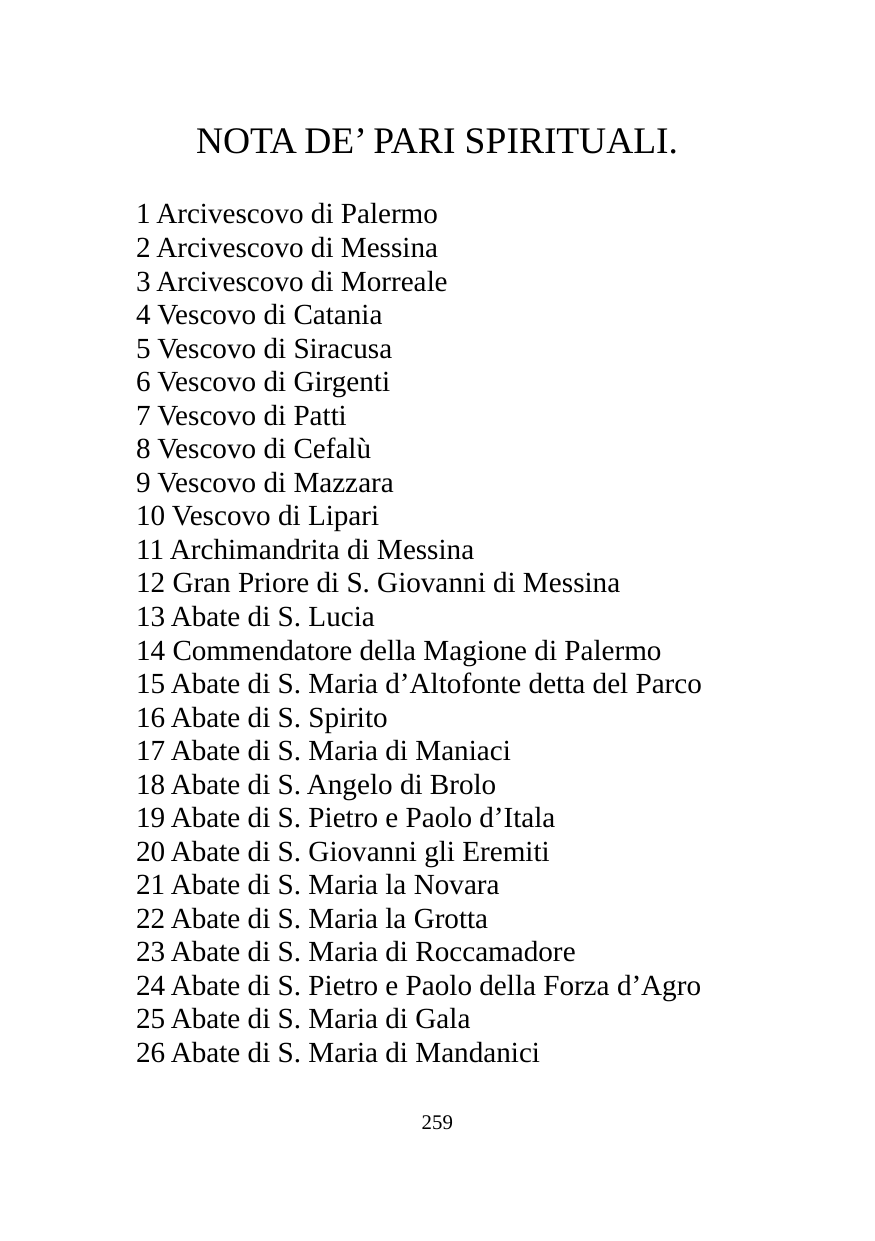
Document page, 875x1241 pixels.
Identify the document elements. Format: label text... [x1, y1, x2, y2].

text 12 Gran Priore di S. Giovanni di Messina [106, 566, 768, 599]
text 11 Archimandrita di Messina [106, 532, 768, 566]
text 15 Abate di S. Maria d’Altofonte detta del Parco [106, 666, 768, 700]
text 6 Vescovo di Girgenti [106, 364, 768, 398]
text 26 Abate di S. Maria di Mandanici [106, 1035, 768, 1069]
text 21 Abate di S. Maria la Novara [106, 867, 768, 901]
text 18 Abate di S. Angelo di Brolo [106, 767, 768, 800]
text 17 Abate di S. Maria di Maniaci [106, 733, 768, 767]
text 25 Abate di S. Maria di Gala [106, 1002, 768, 1035]
text 9 Vescovo di Mazzara [106, 465, 768, 498]
text 8 Vescovo di Cefalù [106, 431, 768, 465]
text 16 Abate di S. Spirito [106, 700, 768, 733]
text 19 Abate di S. Pietro e Paolo d’Itala [106, 800, 768, 834]
text 1 Arcivescovo di Palermo [106, 197, 768, 230]
text 24 Abate di S. Pietro e Paolo della Forza d’Agro [106, 968, 768, 1002]
text 13 Abate di S. Lucia [106, 599, 768, 633]
text 3 Arcivescovo di Morreale [106, 264, 768, 297]
text 23 Abate di S. Maria di Roccamadore [106, 934, 768, 968]
text 22 Abate di S. Maria la Grotta [106, 901, 768, 934]
text 14 Commendatore della Magione di Palermo [106, 633, 768, 666]
text 5 Vescovo di Siracusa [106, 331, 768, 364]
text 4 Vescovo di Catania [106, 297, 768, 331]
text 10 Vescovo di Lipari [106, 498, 768, 532]
text 7 Vescovo di Patti [106, 398, 768, 431]
text 20 Abate di S. Giovanni gli Eremiti [106, 834, 768, 867]
text 2 Arcivescovo di Messina [106, 230, 768, 264]
subtitle NOTA DE’ PARI SPIRITUALI. [106, 118, 768, 161]
